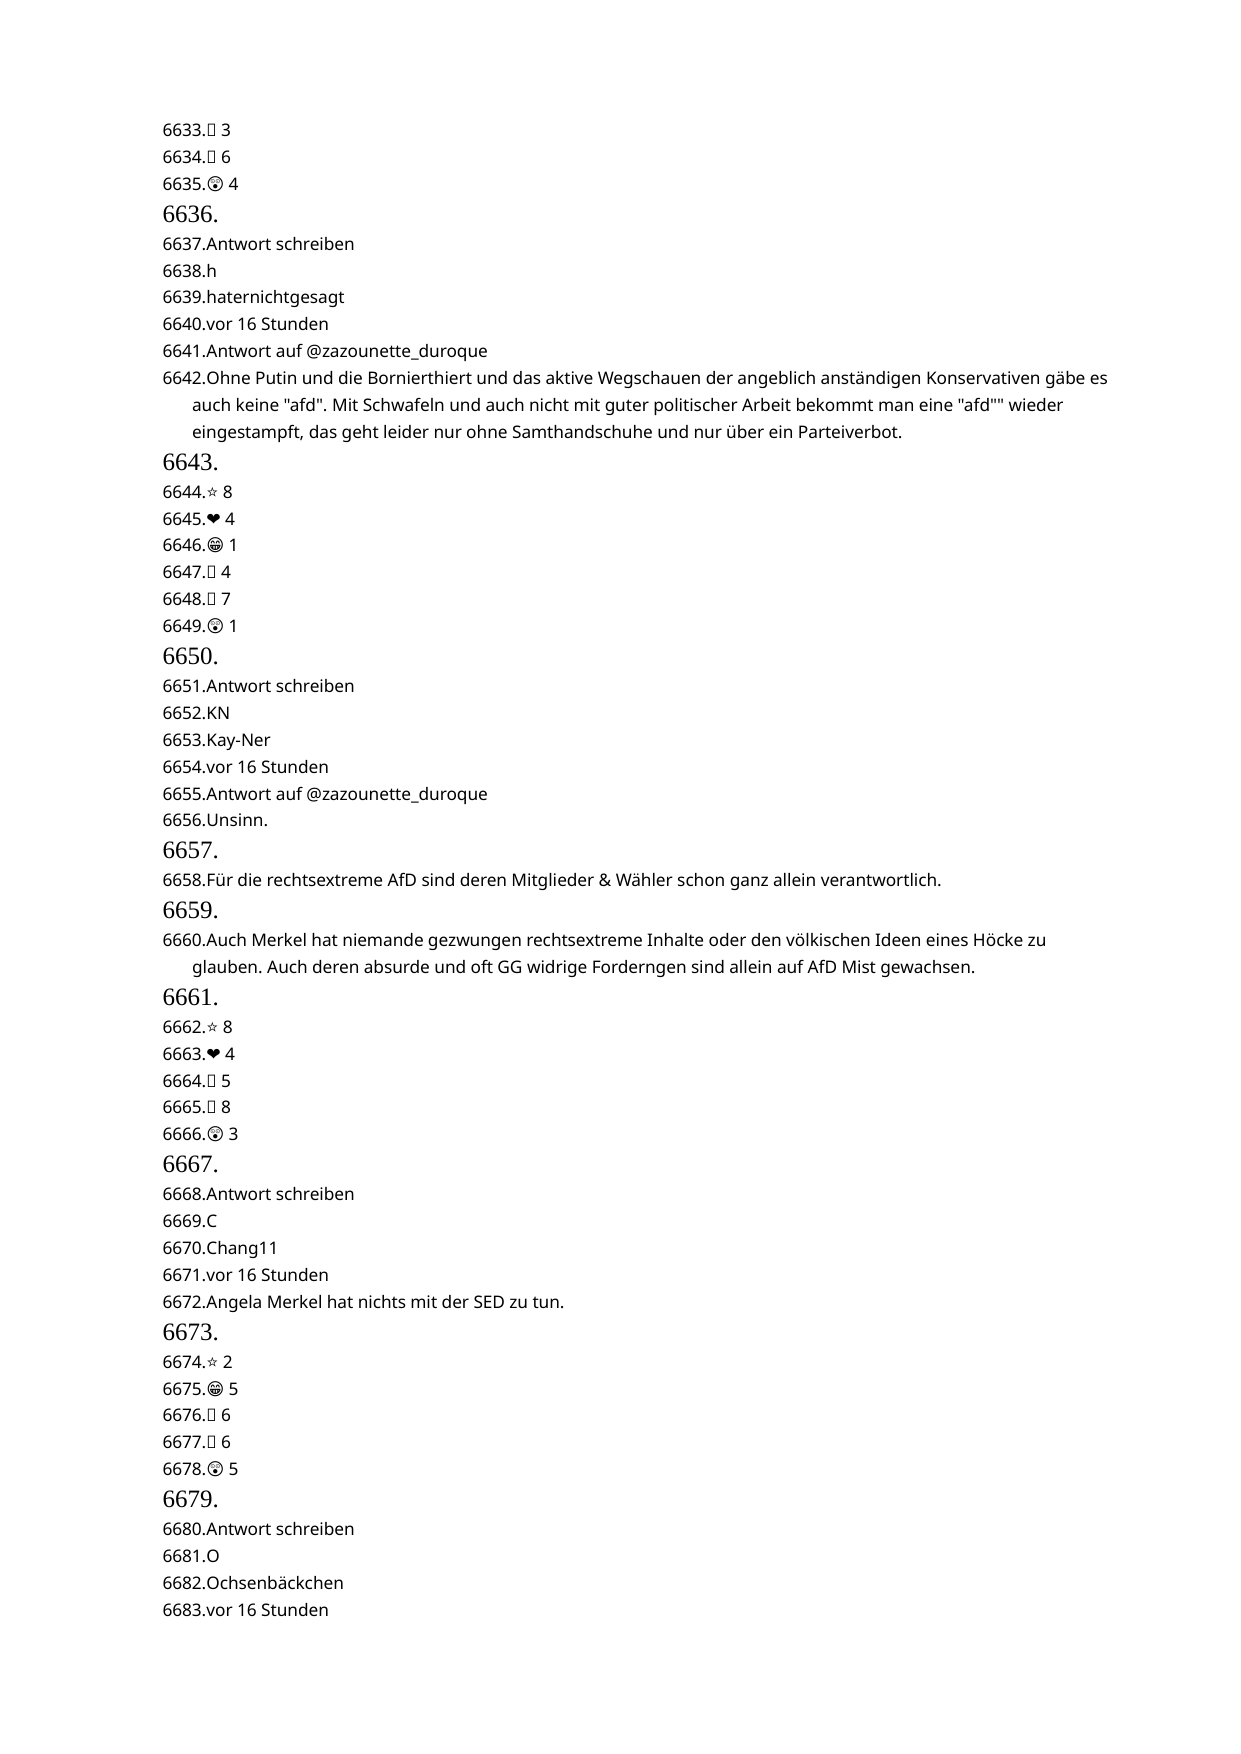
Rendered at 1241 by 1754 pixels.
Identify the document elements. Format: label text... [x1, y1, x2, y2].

list Antwort schreiben [162, 232, 1122, 255]
list 😲 1 [162, 614, 1122, 638]
list 🤨 6 [162, 1430, 1122, 1454]
list KN [162, 701, 1122, 724]
list 😲 5 [162, 1457, 1122, 1481]
list O [162, 1544, 1122, 1567]
list haternichtgesagt [162, 286, 1122, 309]
list 🙁 5 [162, 1069, 1122, 1092]
list 😲 3 [162, 1122, 1122, 1146]
list Antwort auf @zazounette_duroque [162, 339, 1122, 363]
list Antwort schreiben [162, 1182, 1122, 1206]
list Auch Merkel hat niemande gezwungen rechtsextreme Inhalte oder den völkischen Ideen eines Höcke zu glauben. Auch deren absurde und oft GG widrige Forderngen sind allein auf AfD Mist gewachsen. [162, 928, 1122, 978]
list 😁 5 [162, 1377, 1122, 1400]
list Antwort schreiben [162, 1517, 1122, 1541]
list 🤨 7 [162, 587, 1122, 611]
list 🙁 6 [162, 1403, 1122, 1427]
list vor 16 Stunden [162, 1263, 1122, 1286]
list vor 16 Stunden [162, 312, 1122, 336]
list ❤️ 4 [162, 507, 1122, 530]
list Ochsenbäckchen [162, 1571, 1122, 1594]
list Ohne Putin und die Bornierthiert und das aktive Wegschauen der angeblich anständigen Konservativen gäbe es auch keine "afd". Mit Schwafeln und auch nicht mit guter politischer Arbeit bekommt man eine "afd"" wieder eingestampft, das geht leider nur ohne Samthandschuhe und nur über ein Parteiverbot. [162, 366, 1122, 443]
list ❤️ 4 [162, 1042, 1122, 1065]
list Für die rechtsextreme AfD sind deren Mitglieder & Wähler schon ganz allein verantwortlich. [162, 868, 1122, 892]
list 🙁 4 [162, 560, 1122, 584]
list vor 16 Stunden [162, 1598, 1122, 1621]
list 🙁 3 [162, 118, 1122, 142]
list ⭐️ 8 [162, 1015, 1122, 1038]
list ⭐️ 8 [162, 480, 1122, 503]
list 🤨 6 [162, 145, 1122, 168]
list vor 16 Stunden [162, 755, 1122, 778]
list h [162, 259, 1122, 282]
list Angela Merkel hat nichts mit der SED zu tun. [162, 1290, 1122, 1313]
list ⭐️ 2 [162, 1350, 1122, 1373]
list Chang11 [162, 1236, 1122, 1259]
list C [162, 1209, 1122, 1233]
list Antwort auf @zazounette_duroque [162, 782, 1122, 805]
list 😲 4 [162, 172, 1122, 195]
list Kay-Ner [162, 728, 1122, 751]
list Antwort schreiben [162, 674, 1122, 697]
list 🤨 8 [162, 1096, 1122, 1119]
list Unsinn. [162, 808, 1122, 832]
list 😁 1 [162, 533, 1122, 557]
